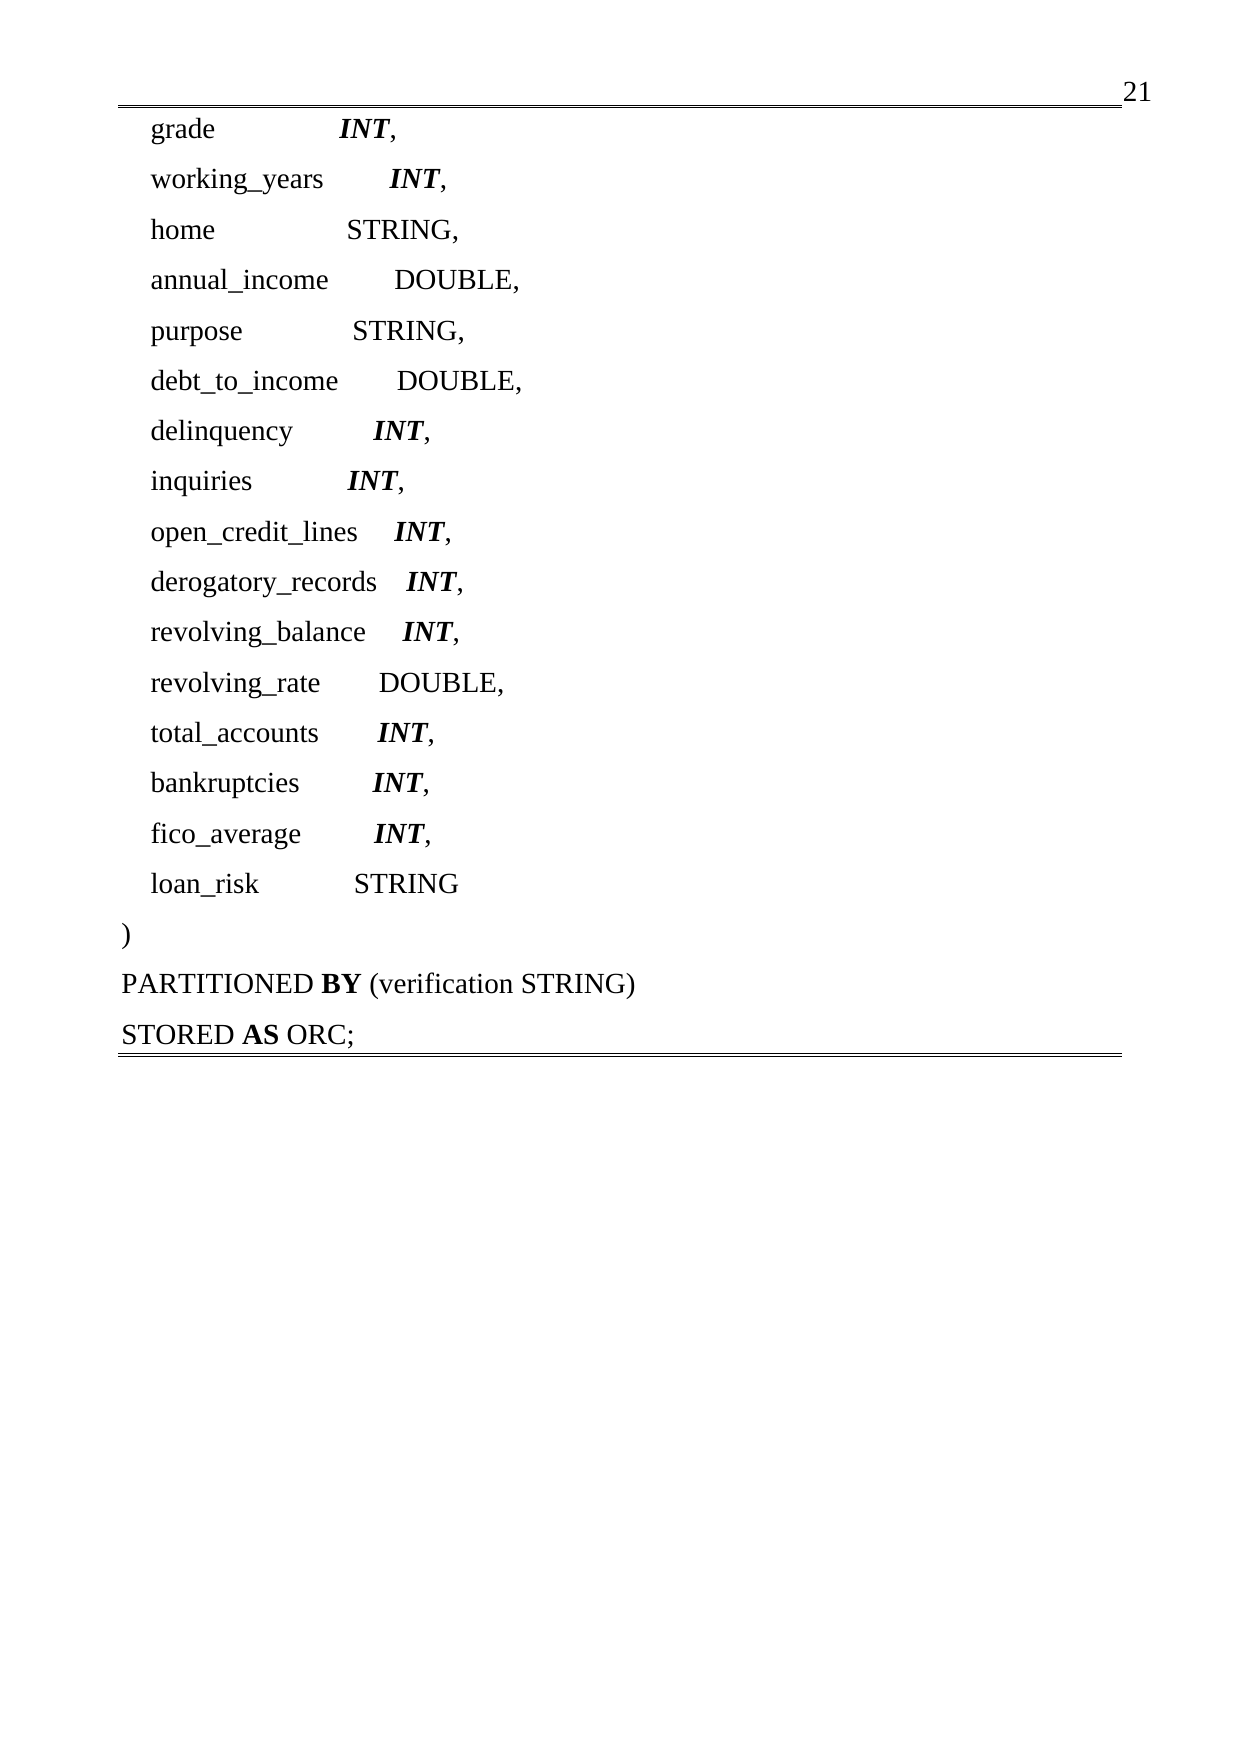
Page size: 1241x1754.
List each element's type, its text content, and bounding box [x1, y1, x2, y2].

text STORED AS ORC; [118, 1011, 1122, 1053]
text revolving_rate DOUBLE, [118, 659, 1122, 698]
text ) [118, 910, 1122, 950]
text revolving_balance INT, [118, 608, 1122, 648]
text total_accounts INT, [118, 709, 1122, 749]
text annual_income DOUBLE, [118, 256, 1122, 296]
text open_credit_lines INT, [118, 508, 1122, 547]
text PARTITIONED BY (verification STRING) [118, 961, 1122, 1000]
text fico_average INT, [118, 809, 1122, 849]
text loan_risk STRING [118, 860, 1122, 899]
text home STRING, [118, 206, 1122, 246]
text inquiries INT, [118, 457, 1122, 497]
text bankruptcies INT, [118, 759, 1122, 799]
text derogatory_records INT, [118, 558, 1122, 598]
text grade INT, [118, 108, 1122, 145]
text purpose STRING, [118, 306, 1122, 346]
text working_years INT, [118, 156, 1122, 195]
text delinquency INT, [118, 407, 1122, 447]
text debt_to_income DOUBLE, [118, 357, 1122, 396]
